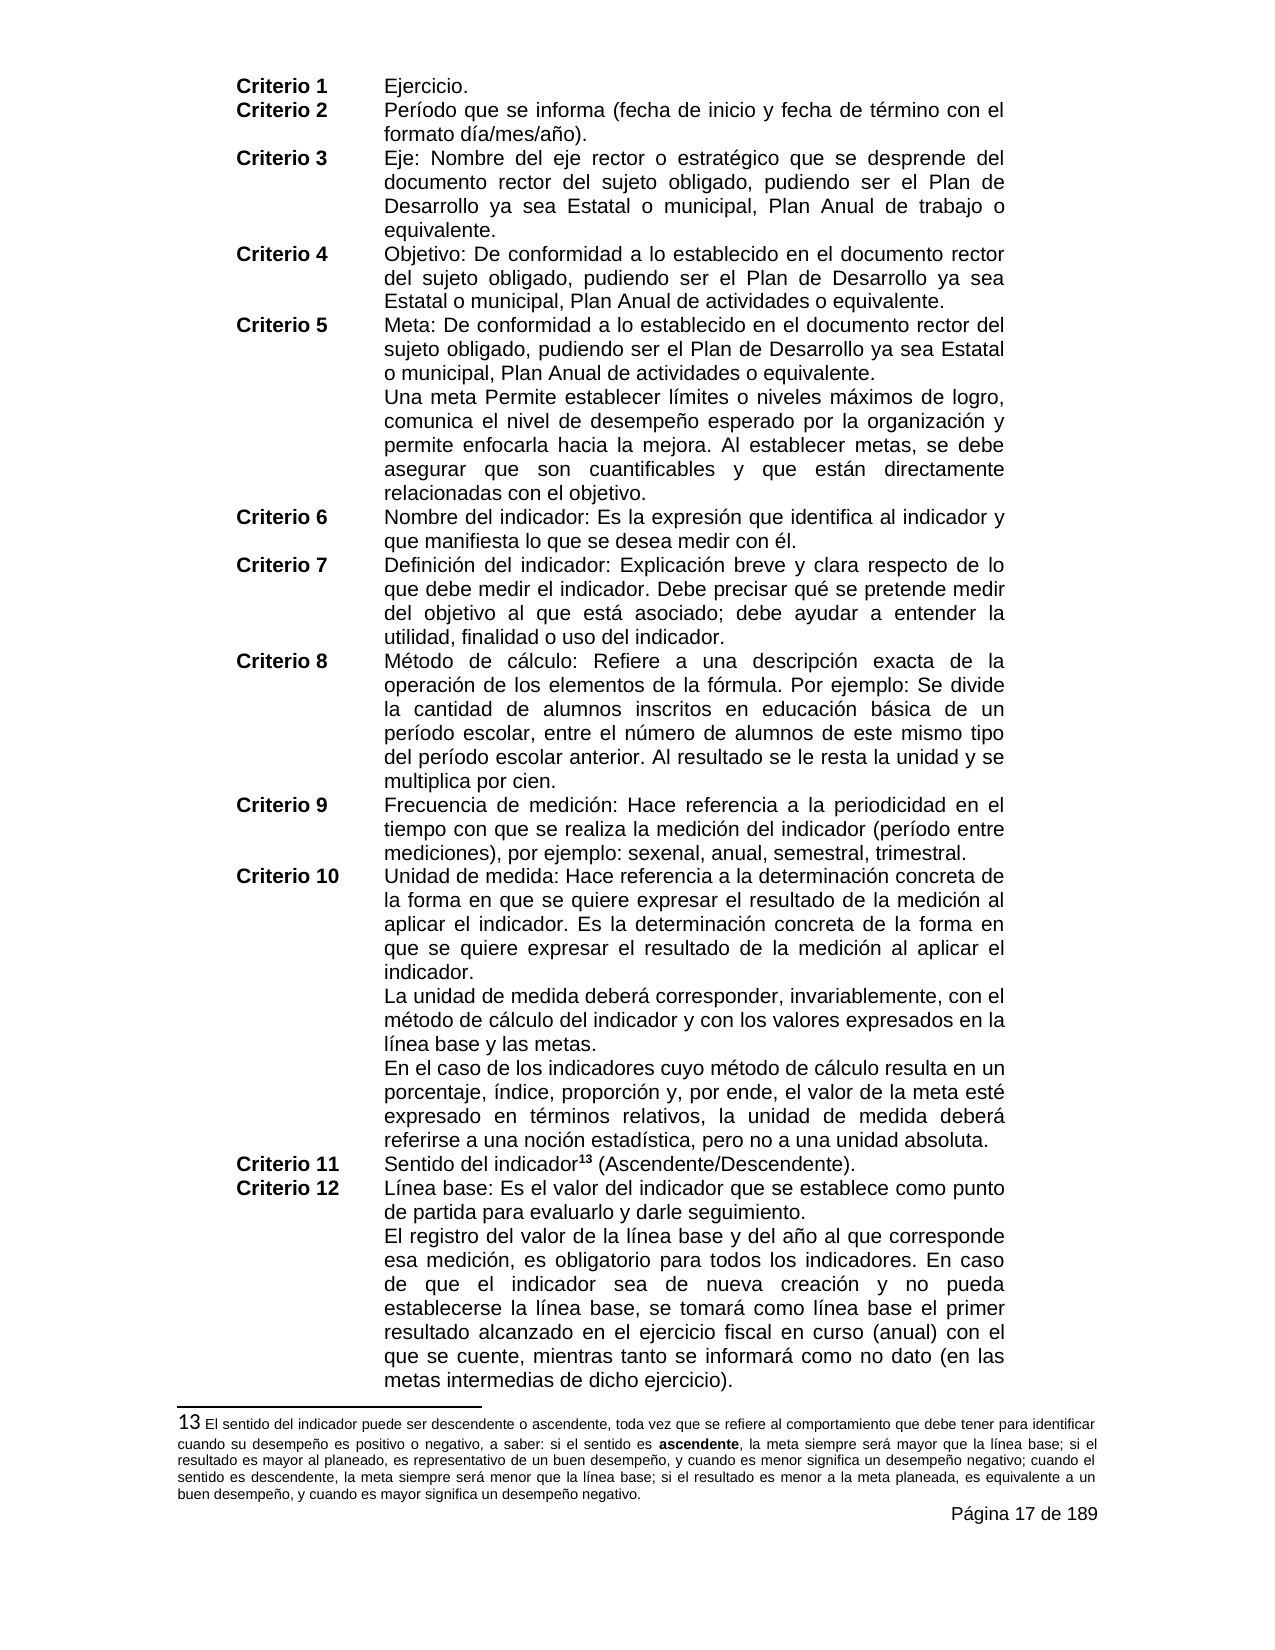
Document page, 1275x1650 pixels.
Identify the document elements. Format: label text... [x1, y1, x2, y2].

text Criterio 6 Nombre del indicador: Es la expresión que identifica al indicador y que manifiesta lo que se desea medir con él. [236, 505, 1006, 553]
text Criterio 5 Meta: De conformidad a lo establecido en el documento rector del sujeto obligado, pudiendo ser el Plan de Desarrollo ya sea Estatal o municipal, Plan Anual de actividades o equivalente. [236, 313, 1006, 385]
text Criterio 9 Frecuencia de medición: Hace referencia a la periodicidad en el tiempo con que se realiza la medición del indicador (período entre mediciones), por ejemplo: sexenal, anual, semestral, trimestral. [236, 792, 1006, 864]
text Criterio 1 Ejercicio. [236, 74, 1006, 98]
text Criterio 2 Período que se informa (fecha de inicio y fecha de término con el formato día/mes/año). [236, 98, 1006, 146]
text El sentido del indicador puede ser descendente o ascendente, toda vez que se refiere al comportamiento que debe tener para identificar cuando su desempeño es positivo o negativo, a saber: si el sentido es ascendente, la meta siempre será mayor que la línea base; si el resultado es mayor al planeado, es representativo de un buen desempeño, y cuando es menor significa un desempeño negativo; cuando el sentido es descendente, la meta siempre será menor que la línea base; si el resultado es menor a la meta planeada, es equivalente a un buen desempeño, y cuando es mayor significa un desempeño negativo. [177, 1407, 1098, 1502]
text Criterio 4 Objetivo: De conformidad a lo establecido en el documento rector del sujeto obligado, pudiendo ser el Plan de Desarrollo ya sea Estatal o municipal, Plan Anual de actividades o equivalente. [236, 241, 1006, 313]
text Criterio 11 Sentido del indicador (Ascendente/Descendente). [236, 1152, 1006, 1176]
text En el caso de los indicadores cuyo método de cálculo resulta en un porcentaje, índice, proporción y, por ende, el valor de la meta esté expresado en términos relativos, la unidad de medida deberá referirse a una noción estadística, pero no a una unidad absoluta. [384, 1056, 1006, 1152]
text El registro del valor de la línea base y del año al que corresponde esa medición, es obligatorio para todos los indicadores. En caso de que el indicador sea de nueva creación y no pueda establecerse la línea base, se tomará como línea base el primer resultado alcanzado en el ejercicio fiscal en curso (anual) con el que se cuente, mientras tanto se informará como no dato (en las metas intermedias de dicho ejercicio). [384, 1224, 1006, 1391]
text Criterio 12 Línea base: Es el valor del indicador que se establece como punto de partida para evaluarlo y darle seguimiento. [236, 1176, 1006, 1224]
text Una meta Permite establecer límites o niveles máximos de logro, comunica el nivel de desempeño esperado por la organización y permite enfocarla hacia la mejora. Al establecer metas, se debe asegurar que son cuantificables y que están directamente relacionadas con el objetivo. [384, 385, 1006, 505]
text Criterio 7 Definición del indicador: Explicación breve y clara respecto de lo que debe medir el indicador. Debe precisar qué se pretende medir del objetivo al que está asociado; debe ayudar a entender la utilidad, finalidad o uso del indicador. [236, 553, 1006, 649]
text Criterio 8 Método de cálculo: Refiere a una descripción exacta de la operación de los elementos de la fórmula. Por ejemplo: Se divide la cantidad de alumnos inscritos en educación básica de un período escolar, entre el número de alumnos de este mismo tipo del período escolar anterior. Al resultado se le resta la unidad y se multiplica por cien. [236, 649, 1006, 792]
text Criterio 3 Eje: Nombre del eje rector o estratégico que se desprende del documento rector del sujeto obligado, pudiendo ser el Plan de Desarrollo ya sea Estatal o municipal, Plan Anual de trabajo o equivalente. [236, 146, 1006, 241]
text La unidad de medida deberá corresponder, invariablemente, con el método de cálculo del indicador y con los valores expresados en la línea base y las metas. [384, 984, 1006, 1056]
text Criterio 10 Unidad de medida: Hace referencia a la determinación concreta de la forma en que se quiere expresar el resultado de la medición al aplicar el indicador. Es la determinación concreta de la forma en que se quiere expresar el resultado de la medición al aplicar el indicador. [236, 864, 1006, 984]
